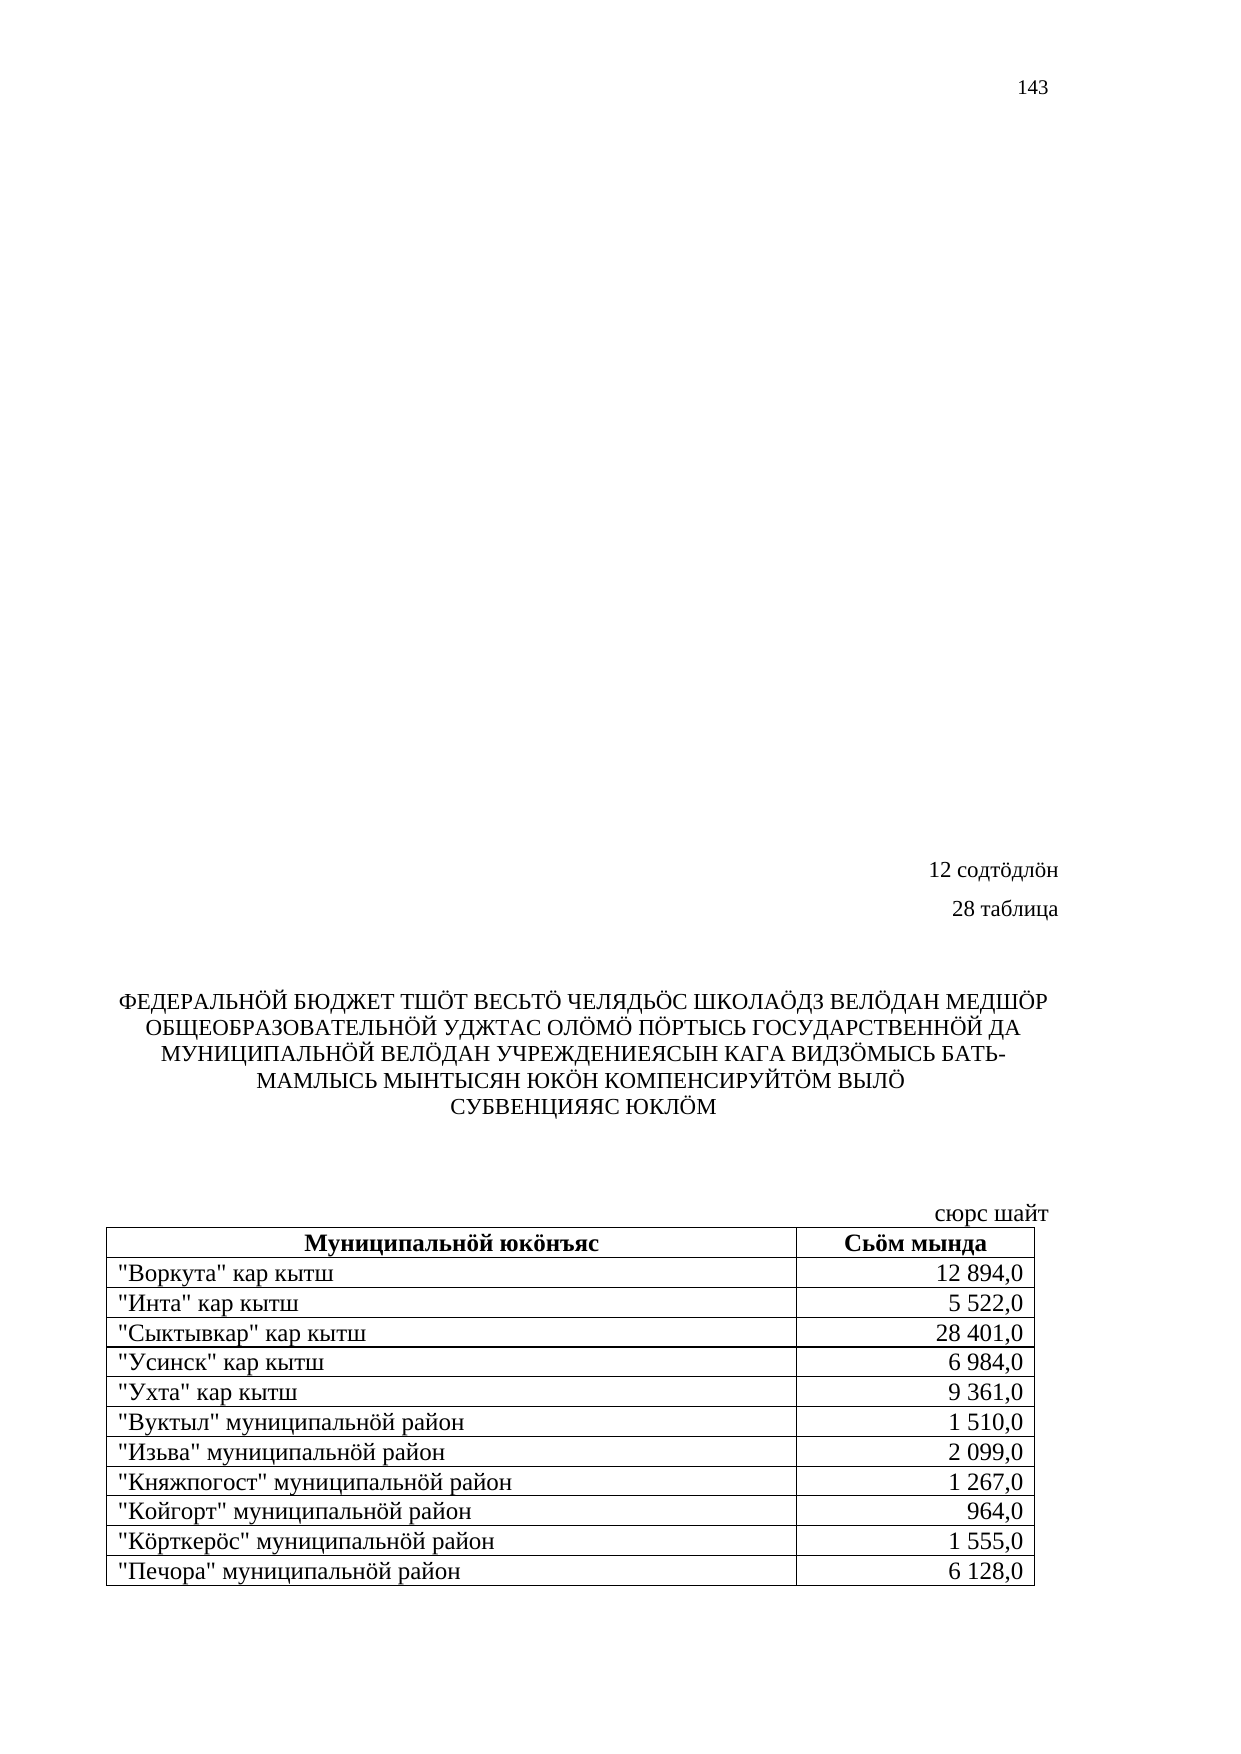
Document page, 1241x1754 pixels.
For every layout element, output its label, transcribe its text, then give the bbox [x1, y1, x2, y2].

text СУБВЕНЦИЯЯС ЮКЛÖМ [118, 1093, 1048, 1119]
text 12 содтöдлöн [118, 856, 1058, 882]
table_cell "Сыктывкар" кар кытш [107, 1318, 796, 1346]
table_cell "Кöрткерöс" муниципальнöй район [107, 1526, 796, 1555]
table_cell "Изьва" муниципальнöй район [107, 1437, 796, 1466]
table_cell "Княжпогост" муниципальнöй район [107, 1467, 796, 1495]
table_cell 1 555,0 [797, 1526, 1034, 1555]
table_cell 2 099,0 [797, 1437, 1034, 1466]
text сюрс шайт [118, 1198, 1048, 1227]
table_cell "Воркута" кар кытш [107, 1258, 796, 1287]
table_cell 12 894,0 [797, 1258, 1034, 1287]
table_cell 6 984,0 [797, 1348, 1034, 1376]
table_cell 9 361,0 [797, 1377, 1034, 1406]
text ФЕДЕРАЛЬНÖЙ БЮДЖЕТ ТШÖТ ВЕСЬТÖ ЧЕЛЯДЬÖС ШКОЛАÖДЗ ВЕЛÖДАН МЕДШÖР ОБЩЕОБРАЗОВАТЕЛЬНÖЙ УДЖТАС ОЛÖМÖ ПÖРТЫСЬ ГОСУДАРСТВЕННÖЙ ДА МУНИЦИПАЛЬНÖЙ ВЕЛÖДАН УЧРЕЖДЕНИЕЯСЫН КАГА ВИДЗÖМЫСЬ БАТЬ-МАМЛЫСЬ МЫНТЫСЯН ЮКÖН КОМПЕНСИРУЙТÖМ ВЫЛÖ [118, 988, 1048, 1093]
table_cell "Инта" кар кытш [107, 1288, 796, 1317]
table_cell 6 128,0 [797, 1556, 1034, 1585]
table_cell "Койгорт" муниципальнöй район [107, 1496, 796, 1525]
table_cell 1 510,0 [797, 1407, 1034, 1436]
table_cell 5 522,0 [797, 1288, 1034, 1317]
table_cell 1 267,0 [797, 1467, 1034, 1495]
table_cell "Вуктыл" муниципальнöй район [107, 1407, 796, 1436]
table_cell "Усинск" кар кытш [107, 1348, 796, 1376]
table_header Сьöм мында [797, 1228, 1034, 1257]
table_cell "Печора" муниципальнöй район [107, 1556, 796, 1585]
table_header Муниципальнöй юкöнъяс [107, 1228, 796, 1257]
table_cell "Ухта" кар кытш [107, 1377, 796, 1406]
text 28 таблица [118, 896, 1058, 922]
table_cell 28 401,0 [797, 1318, 1034, 1346]
table_cell 964,0 [797, 1496, 1034, 1525]
